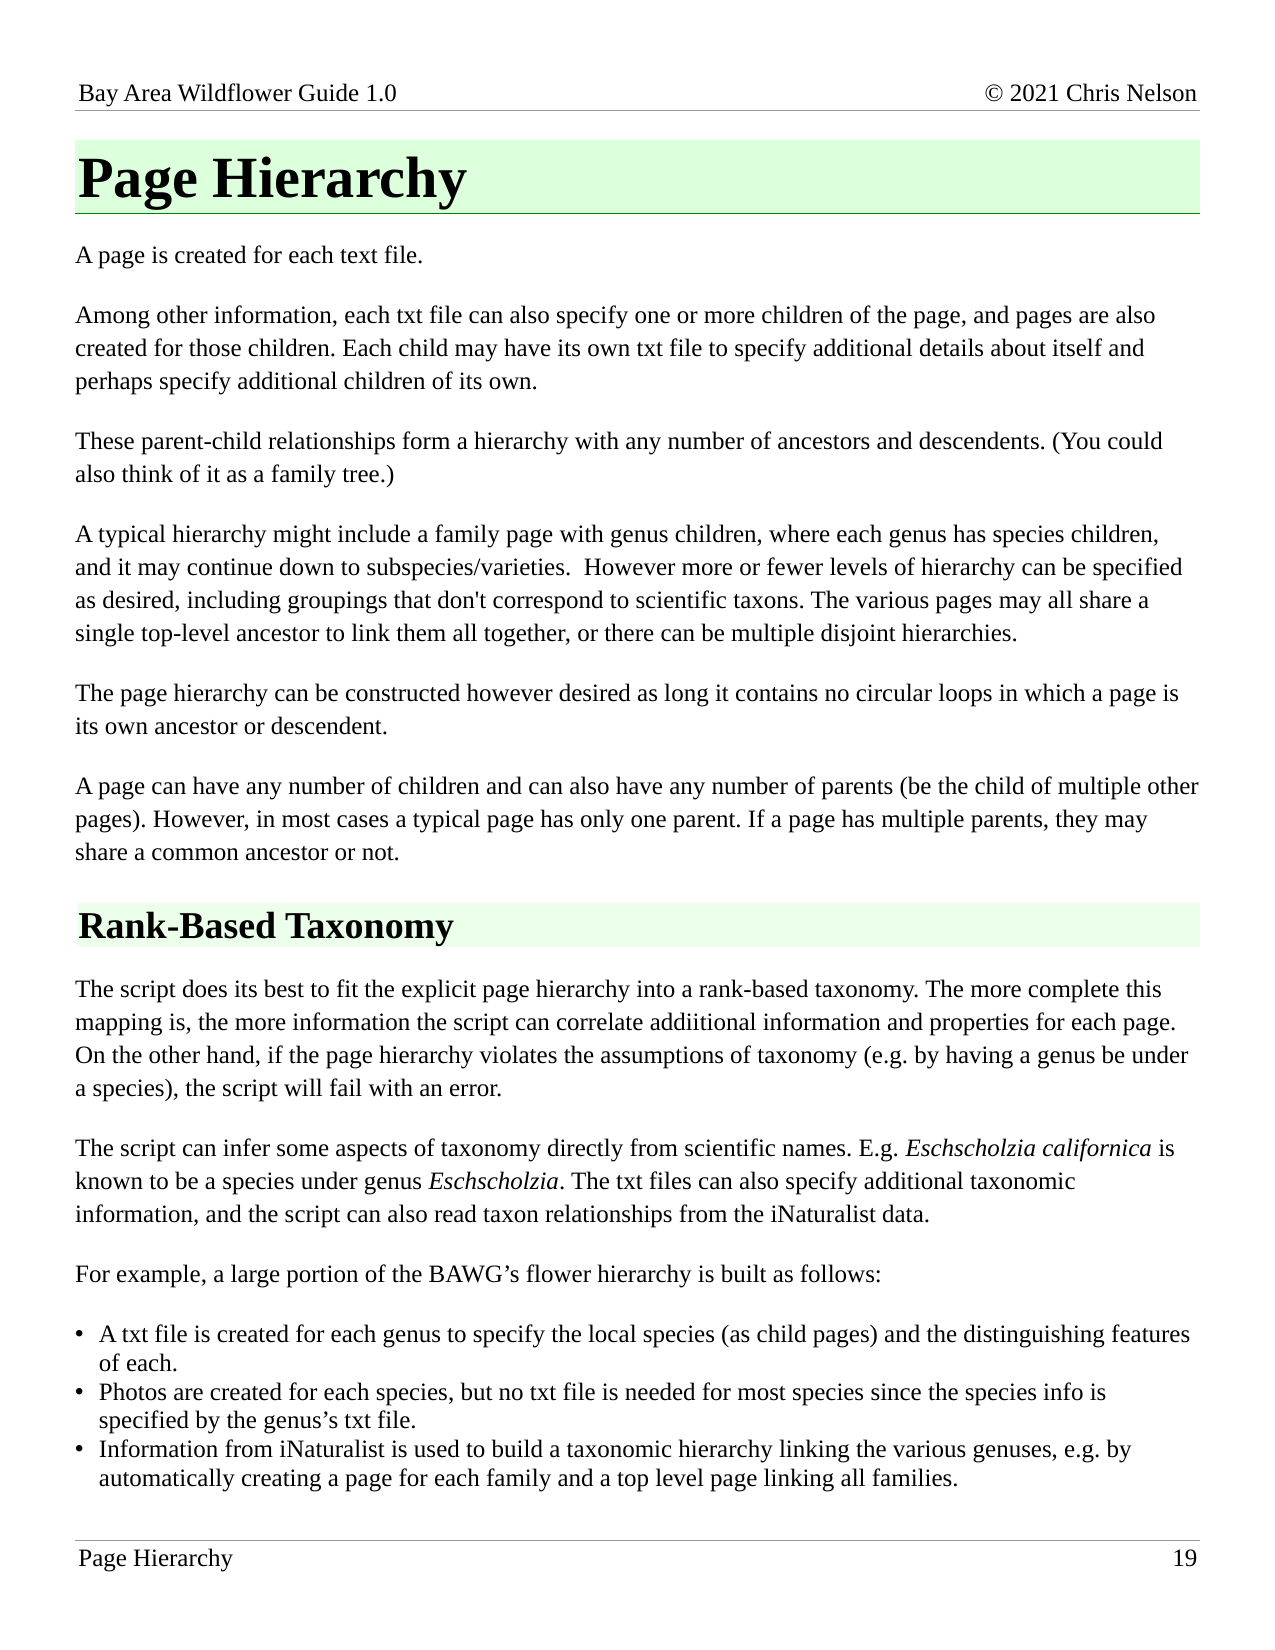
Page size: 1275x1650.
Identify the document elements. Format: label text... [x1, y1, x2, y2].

subtitle Rank-Based Taxonomy [78, 903, 1200, 947]
text A page is created for each text file. [75, 240, 1200, 269]
text The page hierarchy can be constructed however desired as long it contains no circular loops in which a page is its own ancestor or descendent. [75, 678, 1200, 740]
text A typical hierarchy might include a family page with genus children, where each genus has species children, and it may continue down to subspecies/varieties. However more or fewer levels of hierarchy can be specified as desired, including groupings that don't correspond to scientific taxons. The various pages may all share a single top-level ancestor to link them all together, or there can be multiple disjoint hierarchies. [75, 519, 1200, 647]
text For example, a large portion of the BAWG’s flower hierarchy is built as follows: [75, 1259, 1200, 1288]
text The script does its best to fit the explicit page hierarchy into a rank-based taxonomy. The more complete this mapping is, the more information the script can correlate addiitional information and properties for each page. On the other hand, if the page hierarchy violates the assumptions of taxonomy (e.g. by having a genus be under a species), the script will fail with an error. [75, 974, 1200, 1102]
subtitle Page Hierarchy [75, 140, 1200, 213]
text A page can have any number of children and can also have any number of parents (be the child of multiple other pages). However, in most cases a typical page has only one parent. If a page has multiple parents, they may share a common ancestor or not. [75, 771, 1200, 866]
text Among other information, each txt file can also specify one or more children of the page, and pages are also created for those children. Each child may have its own txt file to specify additional details about itself and perhaps specify additional children of its own. [75, 300, 1200, 395]
text These parent-child relationships form a hierarchy with any number of ancestors and descendents. (You could also think of it as a family tree.) [75, 426, 1200, 488]
list Information from iNaturalist is used to build a taxonomic hierarchy linking the various genuses, e.g. by automatically creating a page for each family and a top level page linking all families. [75, 1434, 1200, 1492]
list Photos are created for each species, but no txt file is needed for most species since the species info is specified by the genus’s txt file. [75, 1377, 1200, 1434]
text The script can infer some aspects of taxonomy directly from scientific names. E.g. Eschscholzia californica is known to be a species under genus Eschscholzia. The txt files can also specify additional taxonomic information, and the script can also read taxon relationships from the iNaturalist data. [75, 1133, 1200, 1228]
list A txt file is created for each genus to specify the local species (as child pages) and the distinguishing features of each. [75, 1319, 1200, 1377]
